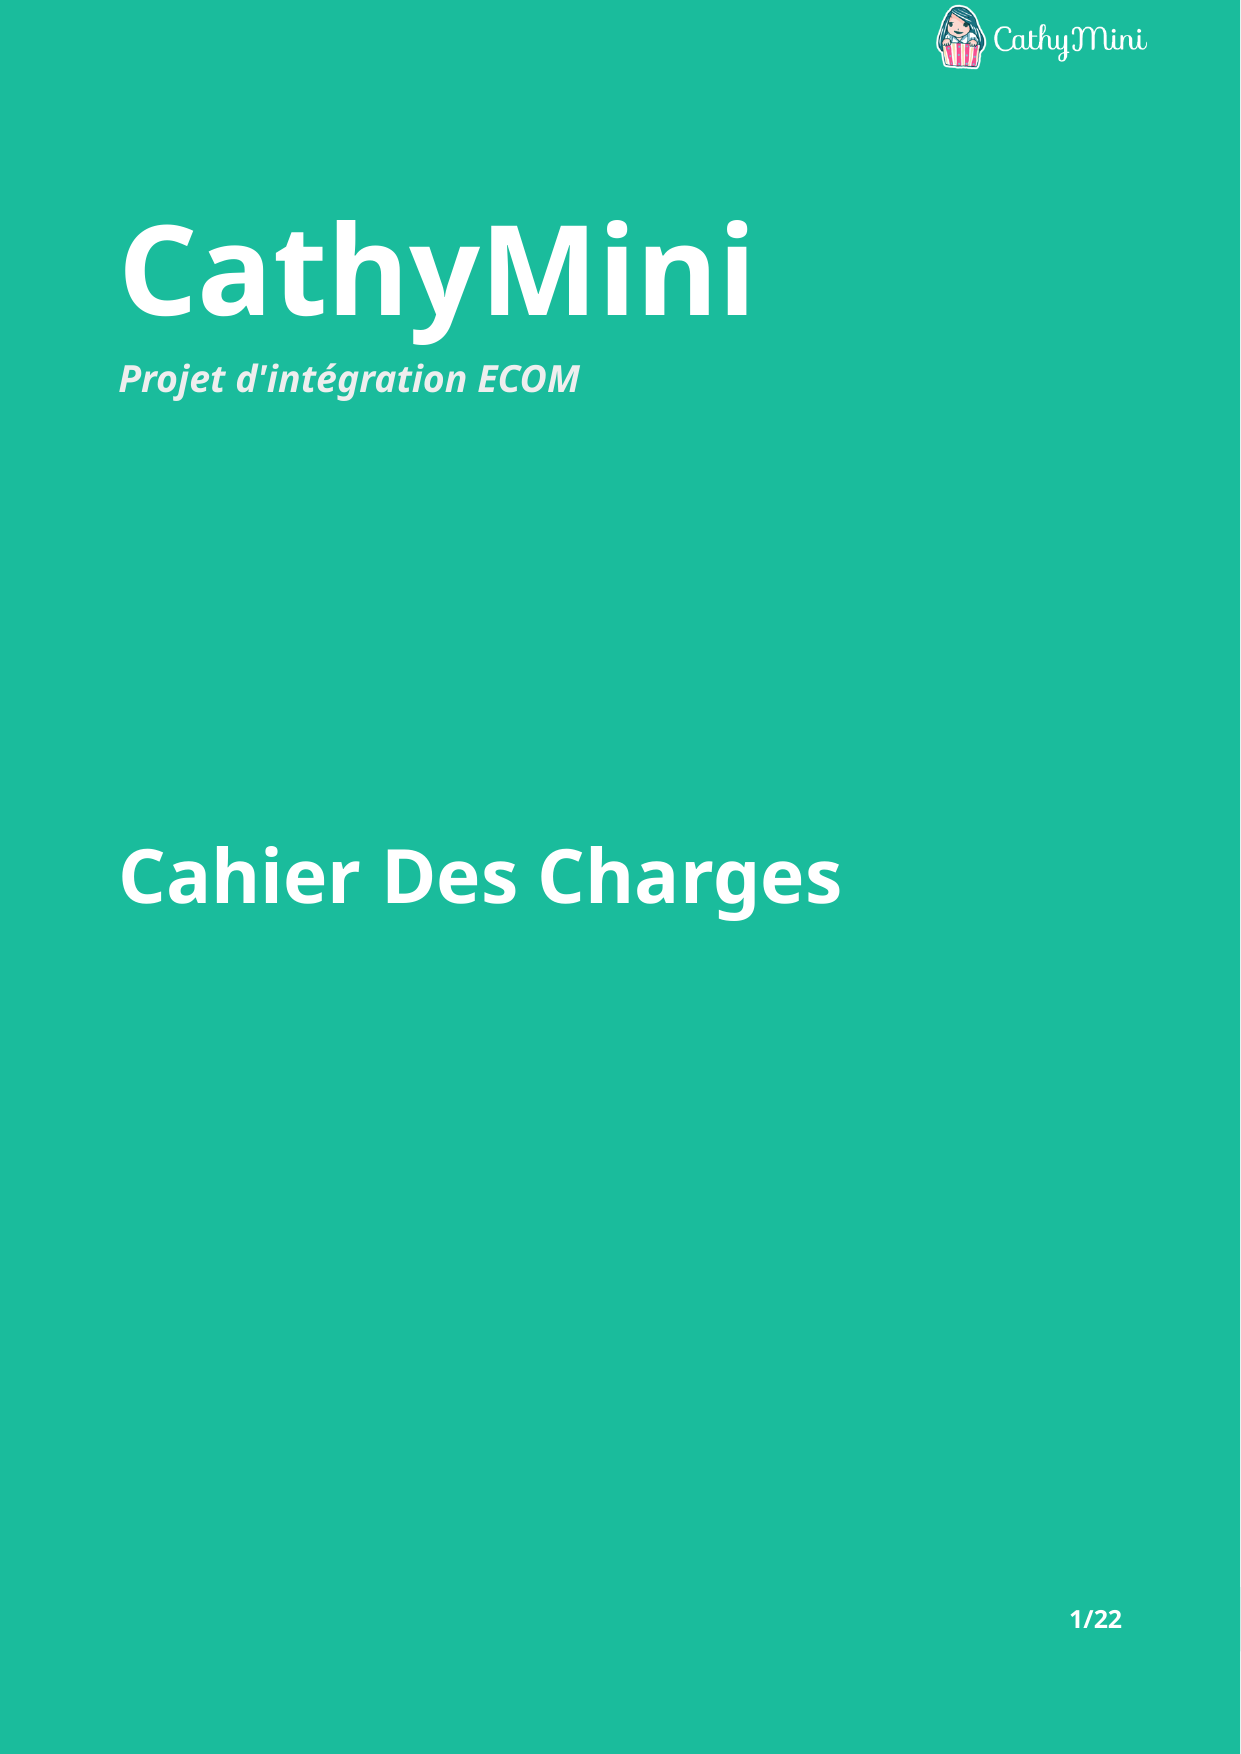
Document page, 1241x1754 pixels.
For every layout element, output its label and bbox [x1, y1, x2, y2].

picture [929, 0, 1156, 73]
